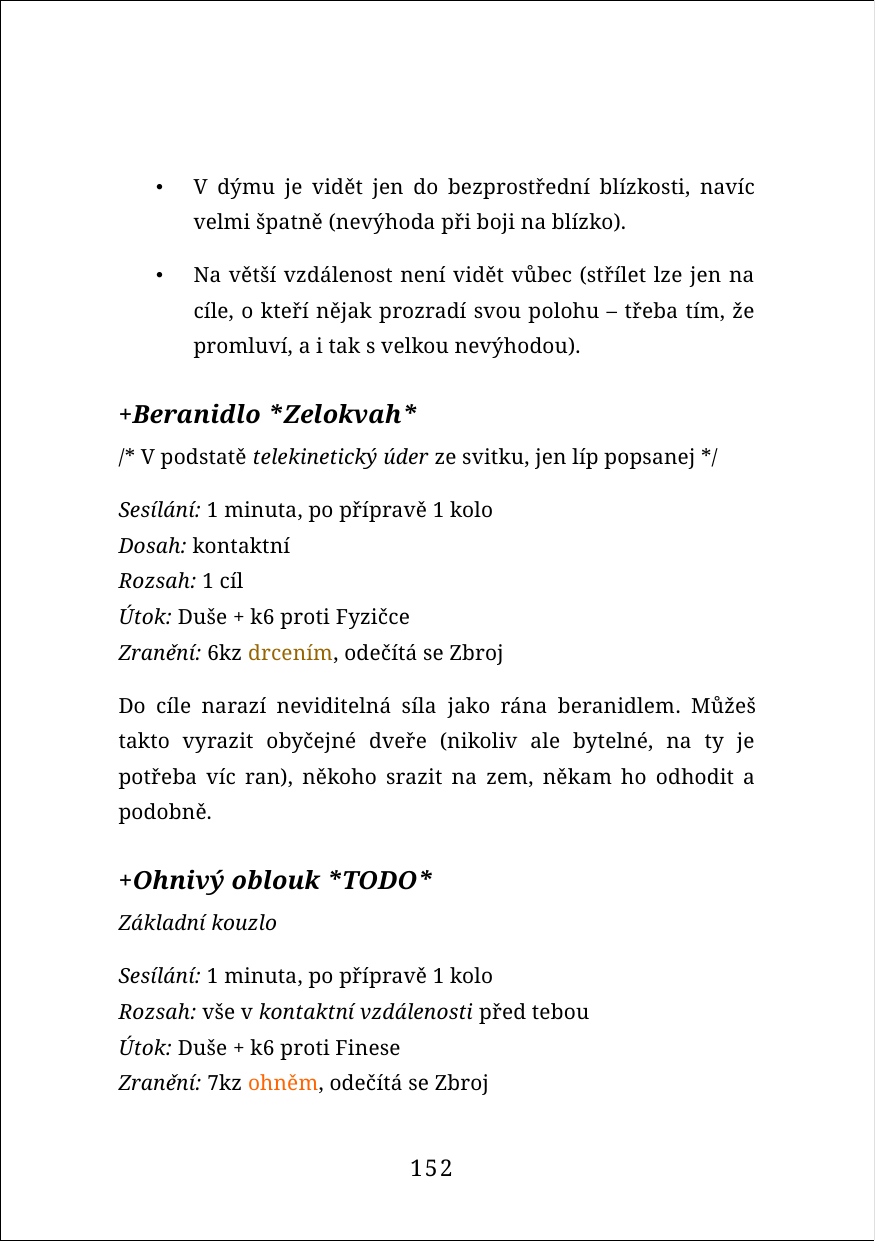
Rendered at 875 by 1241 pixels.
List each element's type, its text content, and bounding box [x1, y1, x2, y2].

text Do cíle narazí neviditelná síla jako rána beranidlem. Můžeš takto vyrazit obyčejné dveře (nikoliv ale bytelné, na ty je potřeba víc ran), někoho srazit na zem, někam ho odhodit a podobně. [118, 691, 756, 826]
list V dýmu je vidět jen do bezprostřední blízkosti, navíc velmi špatně (nevýhoda při boji na blízko). [156, 172, 756, 236]
subtitle +Beranidlo *Zelokvah* [118, 397, 756, 431]
text Základní kouzlo [118, 908, 756, 937]
text Sesílání: 1 minuta, po přípravě 1 kolo Dosah: kontaktní Rozsah: 1 cíl Útok: Duše + k6 proti Fyzičce Zranění: 6kz drcením, odečítá se Zbroj [118, 496, 756, 666]
text Sesílání: 1 minuta, po přípravě 1 kolo Rozsah: vše v kontaktní vzdálenosti před tebou Útok: Duše + k6 proti Finese Zranění: 7kz ohněm, odečítá se Zbroj [118, 962, 756, 1097]
text /* V podstatě telekinetický úder ze svitku, jen líp popsanej */ [118, 442, 756, 471]
list Na větší vzdálenost není vidět vůbec (střílet lze jen na cíle, o kteří nějak prozradí svou polohu – třeba tím, že promluví, a i tak s velkou nevýhodou). [156, 261, 756, 360]
subtitle +Ohnivý oblouk *TODO* [118, 862, 756, 897]
